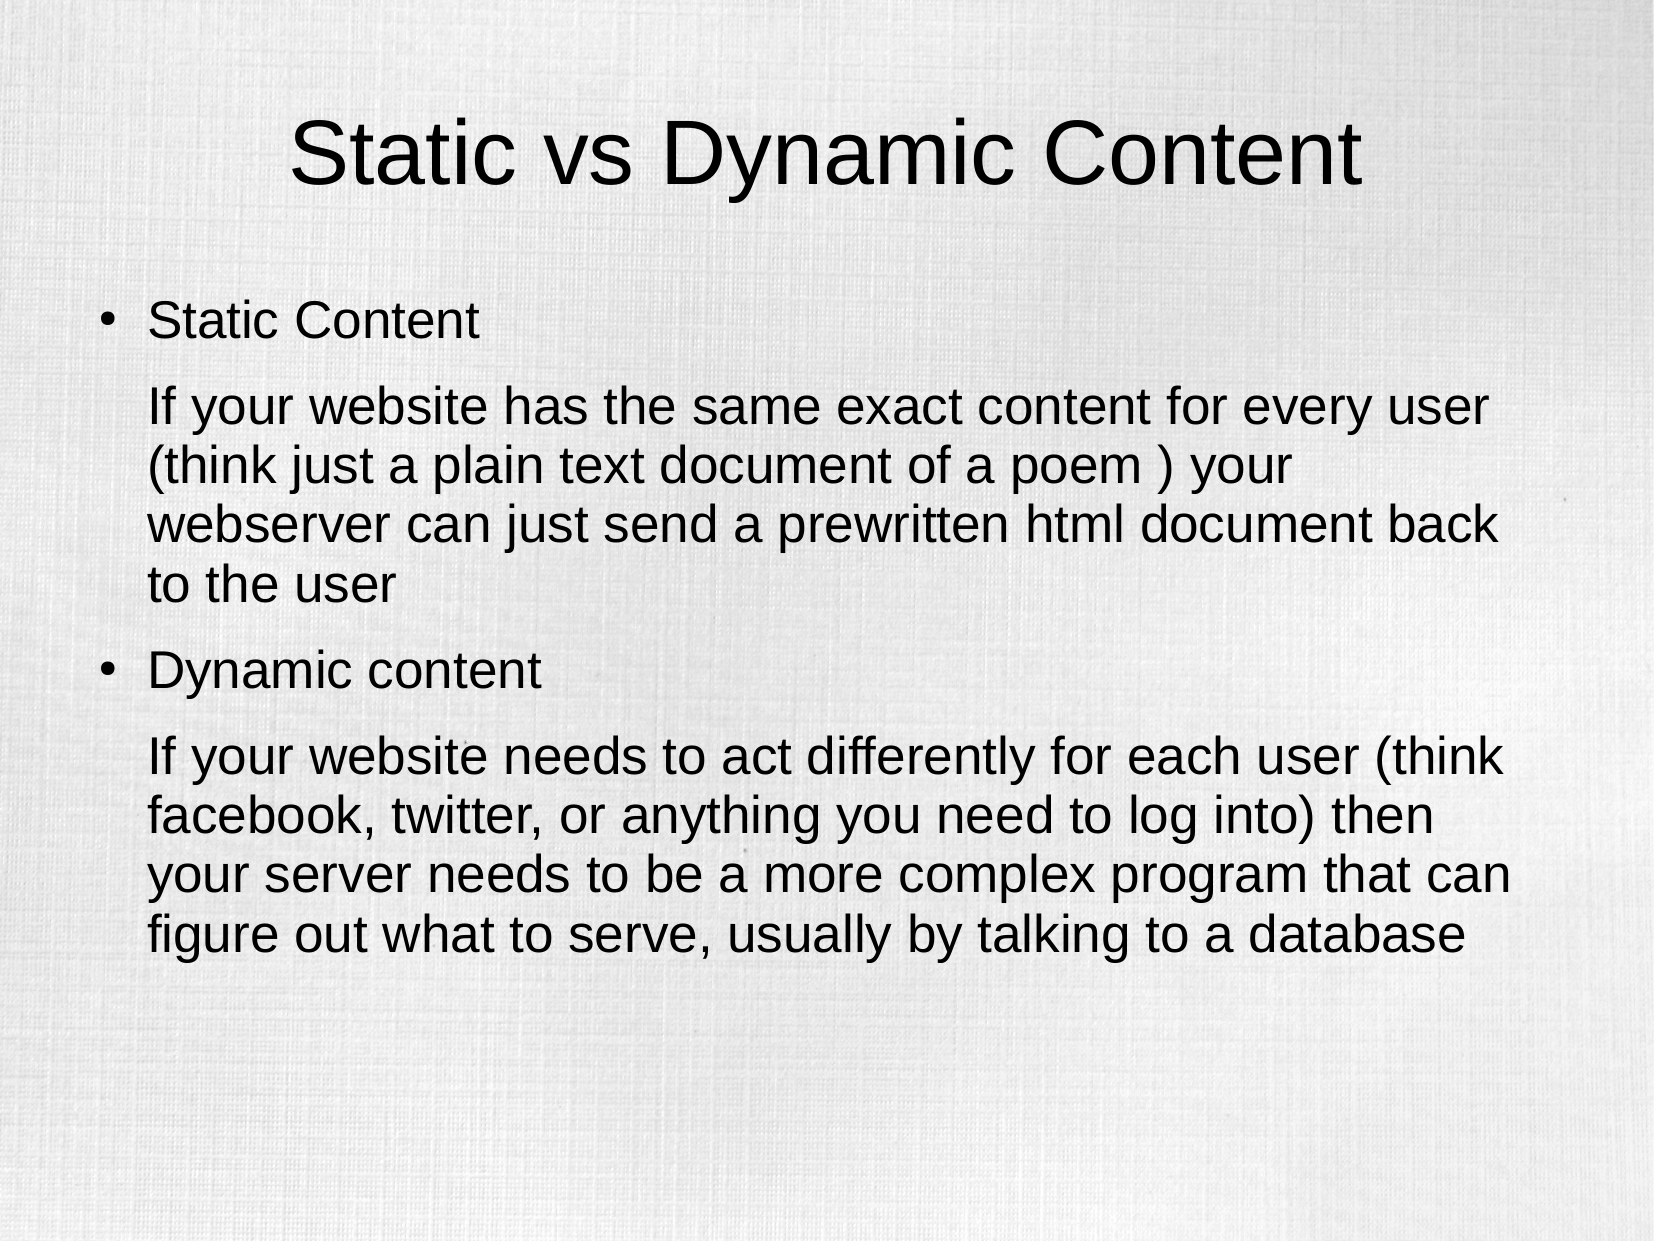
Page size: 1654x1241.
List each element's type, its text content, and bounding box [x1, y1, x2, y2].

title Static vs Dynamic Content [82, 49, 1571, 257]
list Static Content If your website has the same exact content for every user (think just a plain text document of a poem ) your webserver can just send a prewritten html document back to the user Dynamic content If your website needs to act differently for each user (think facebook, twitter, or anything you need to log into) then your server needs to be a more complex program that can figure out what to serve, usually by talking to a database [82, 290, 1538, 1010]
picture [0, 0, 1654, 1241]
